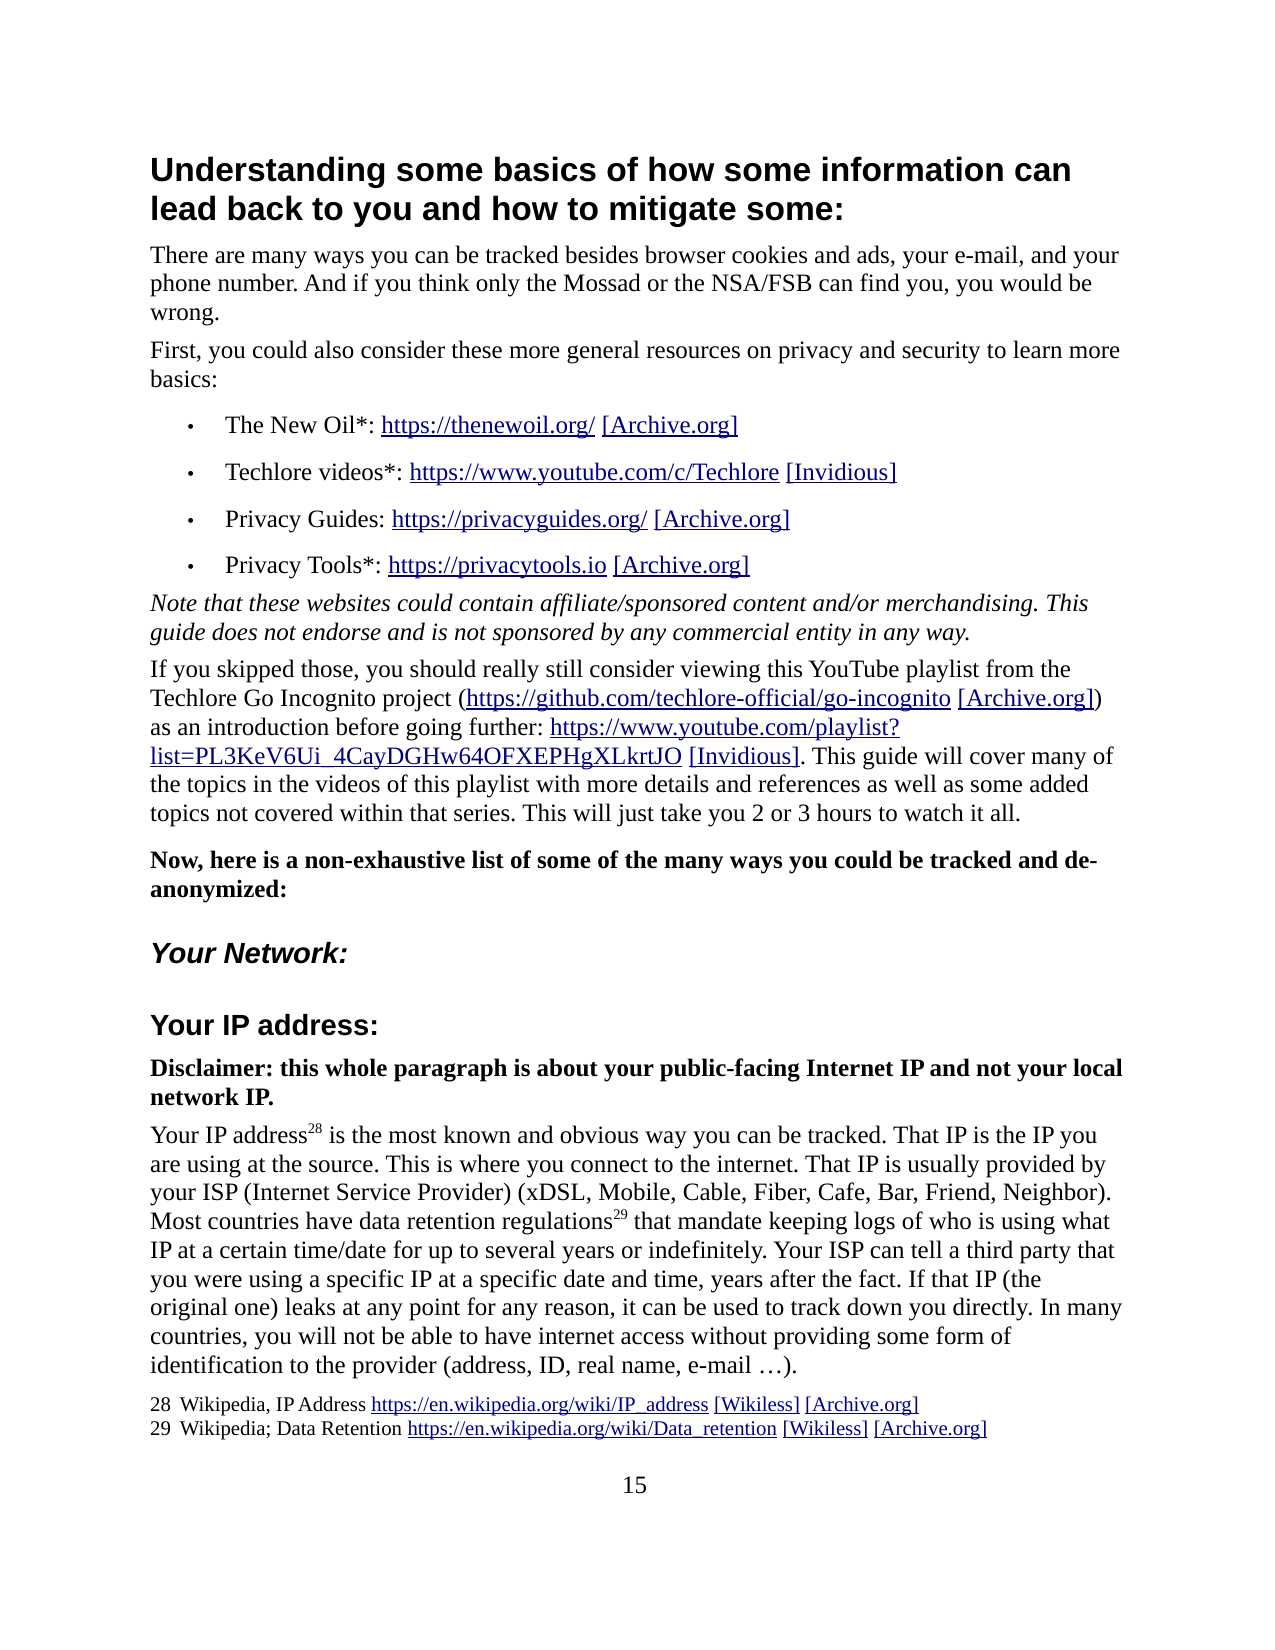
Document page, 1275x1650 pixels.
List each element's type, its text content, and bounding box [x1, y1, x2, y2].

text Your IP address is the most known and obvious way you can be tracked. That IP is the IP you are using at the source. This is where you connect to the internet. That IP is usually provided by your ISP (Internet Service Provider) (xDSL, Mobile, Cable, Fiber, Cafe, Bar, Friend, Neighbor). Most countries have data retention regulations that mandate keeping logs of who is using what IP at a certain time/date for up to several years or indefinitely. Your ISP can tell a third party that you were using a specific IP at a specific date and time, years after the fact. If that IP (the original one) leaks at any point for any reason, it can be used to track down you directly. In many countries, you will not be able to have internet access without providing some form of identification to the provider (address, ID, real name, e-mail …). [150, 1120, 1125, 1379]
text Wikipedia, IP Address https://en.wikipedia.org/wiki/IP_address [Wikiless] [Archive.org] [150, 1392, 1125, 1416]
list Techlore videos*: https://www.youtube.com/c/Techlore [Invidious] [187, 457, 1125, 486]
list Privacy Tools*: https://privacytools.io [Archive.org] [187, 550, 1125, 579]
text Note that these websites could contain affiliate/sponsored content and/or merchandising. This guide does not endorse and is not sponsored by any commercial entity in any way. [150, 588, 1125, 646]
text Disclaimer: this whole paragraph is about your public-facing Internet IP and not your local network IP. [150, 1053, 1125, 1111]
text If you skipped those, you should really still consider viewing this YouTube playlist from the Techlore Go Incognito project (https://github.com/techlore-official/go-incognito [Archive.org]) as an introduction before going further: https://www.youtube.com/playlist?list=PL3KeV6Ui_4CayDGHw64OFXEPHgXLkrtJO [Invidious]. This guide will cover many of the topics in the videos of this playlist with more details and references as well as some added topics not covered within that series. This will just take you 2 or 3 hours to watch it all. [150, 654, 1125, 827]
text Wikipedia; Data Retention https://en.wikipedia.org/wiki/Data_retention [Wikiless] [Archive.org] [150, 1416, 1125, 1440]
subtitle Your Network: [150, 936, 1125, 970]
text Now, here is a non-exhaustive list of some of the many ways you could be tracked and de-anonymized: [150, 845, 1125, 902]
text There are many ways you can be tracked besides browser cookies and ads, your e-mail, and your phone number. And if you think only the Mossad or the NSA/FSB can find you, you would be wrong. [150, 240, 1125, 326]
list Privacy Guides: https://privacyguides.org/ [Archive.org] [187, 504, 1125, 532]
list The New Oil*: https://thenewoil.org/ [Archive.org] [187, 410, 1125, 439]
subtitle Understanding some basics of how some information can lead back to you and how to mitigate some: [150, 150, 1125, 227]
subtitle Your IP address: [150, 1007, 1125, 1041]
text First, you could also consider these more general resources on privacy and security to learn more basics: [150, 335, 1125, 392]
